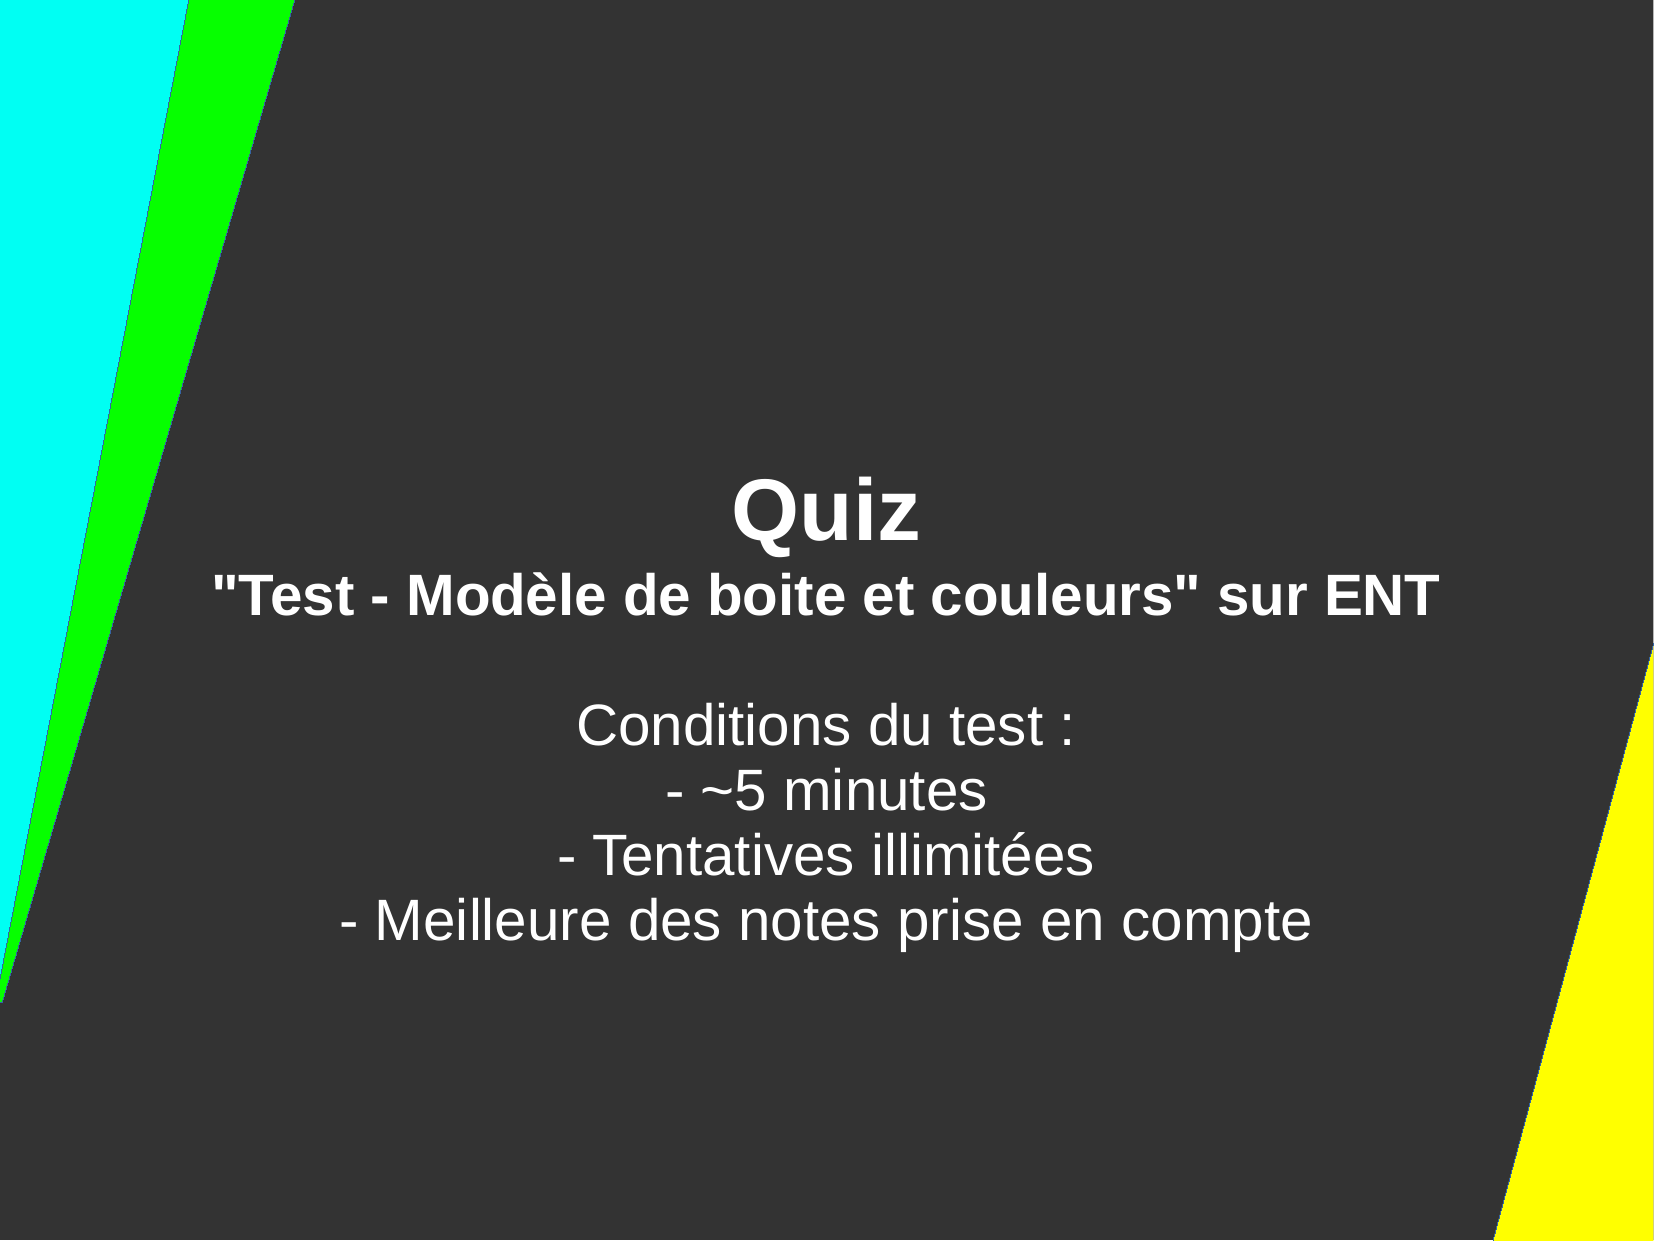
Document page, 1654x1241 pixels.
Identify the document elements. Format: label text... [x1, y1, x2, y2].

title "Test - Modèle de boite et couleurs" sur ENT Conditions du test : - ~5 minutes - Tentatives illimitées - Meilleure des notes prise en compte [31, 562, 1622, 953]
text_box [1492, 642, 1654, 1241]
title Quiz [31, 460, 1622, 562]
text_box [0, 0, 295, 1003]
